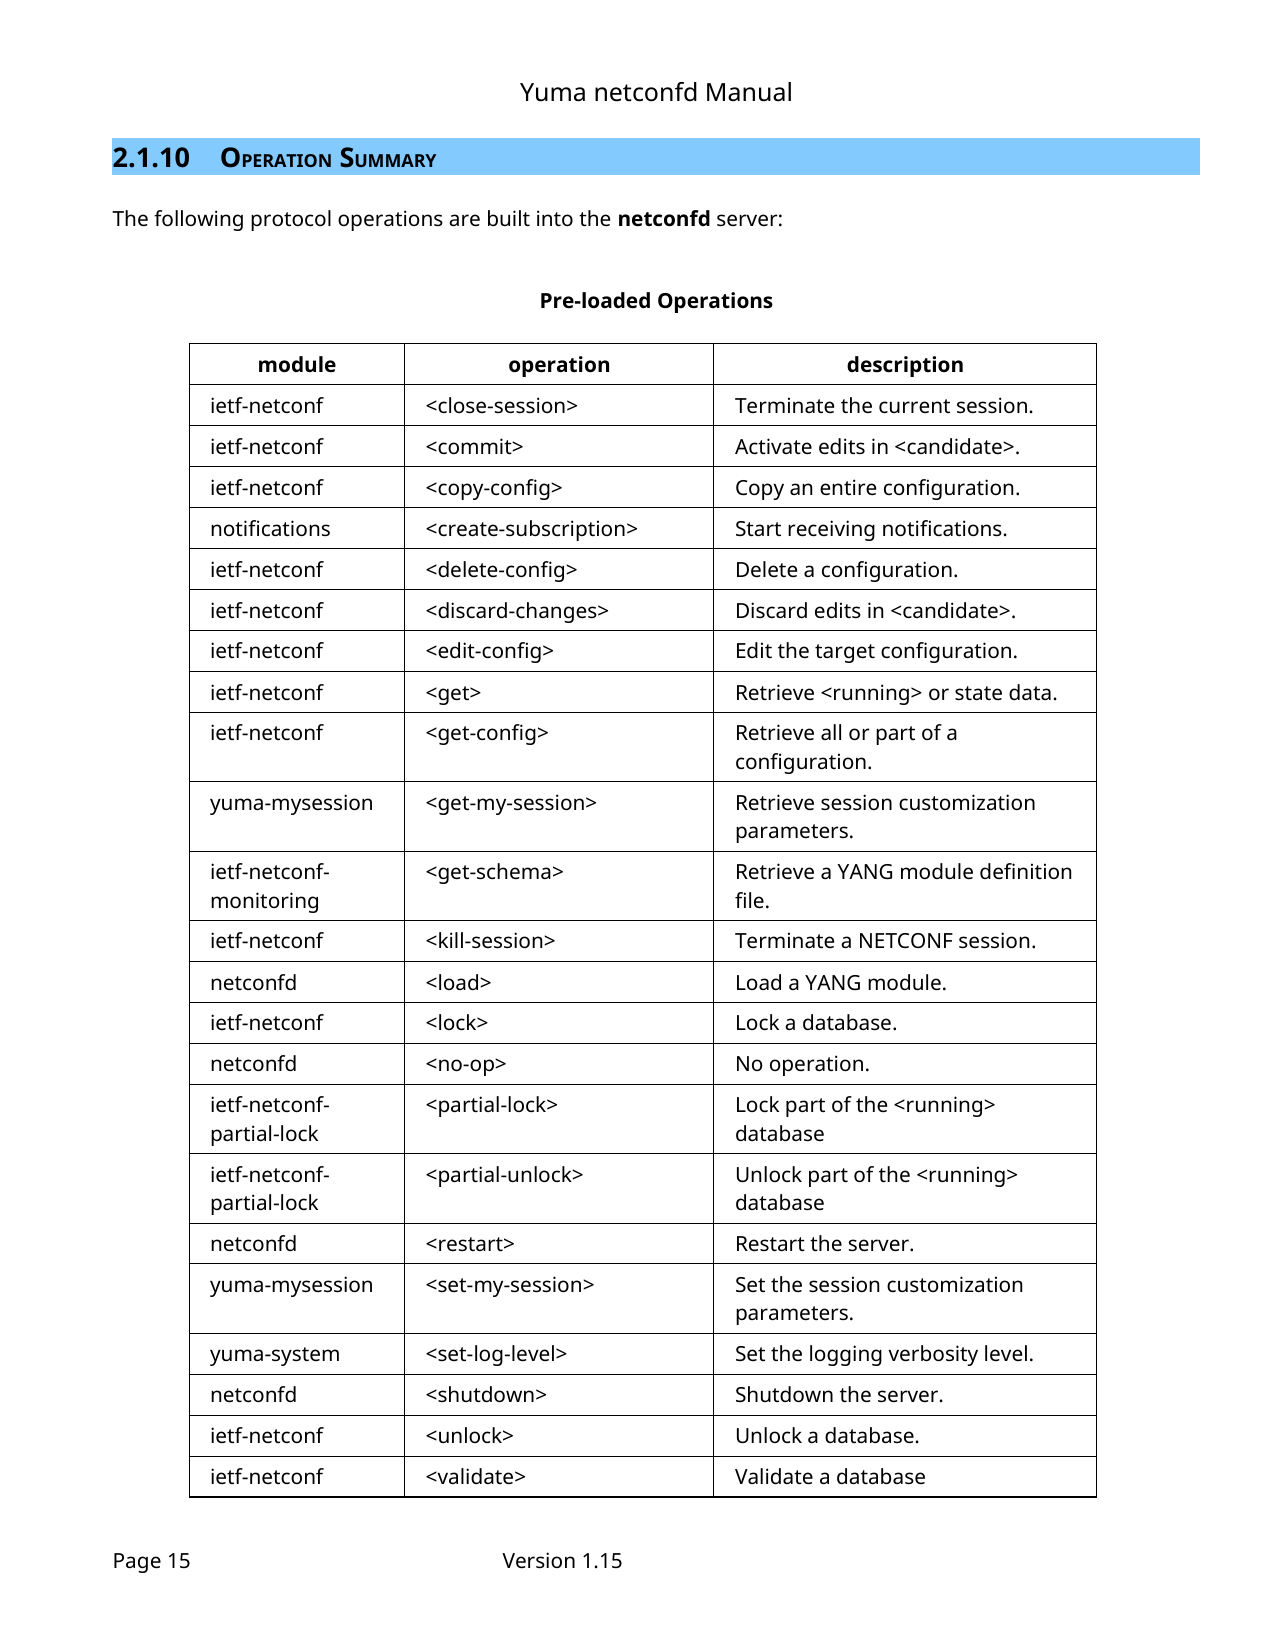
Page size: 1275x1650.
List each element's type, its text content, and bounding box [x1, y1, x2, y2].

table_cell netconfd [190, 1044, 404, 1084]
table_cell Set the logging verbosity level. [714, 1334, 1096, 1374]
table_cell <restart> [405, 1224, 713, 1263]
table_cell Unlock a database. [714, 1416, 1096, 1456]
table_cell ietf-netconf [190, 590, 404, 630]
table_cell Copy an entire configuration. [714, 467, 1096, 507]
table_cell <partial-lock> [405, 1085, 713, 1153]
table_cell Terminate a NETCONF session. [714, 921, 1096, 961]
table_cell Set the session customization parameters. [714, 1264, 1096, 1333]
table_cell Start receiving notifications. [714, 508, 1096, 548]
text The following protocol operations are built into the netconfd server: [112, 204, 1200, 233]
table_header description [714, 344, 1096, 384]
table_cell <get-my-session> [405, 782, 713, 851]
table_cell ietf-netconf [190, 713, 404, 781]
table_cell netconfd [190, 962, 404, 1002]
subtitle Pre-loaded Operations [127, 286, 1185, 315]
table_cell ietf-netconf [190, 426, 404, 466]
table_cell ietf-netconf [190, 672, 404, 712]
table_cell <get-config> [405, 713, 713, 781]
table_cell Load a YANG module. [714, 962, 1096, 1002]
table_cell No operation. [714, 1044, 1096, 1084]
table_cell netconfd [190, 1375, 404, 1414]
table_cell <delete-config> [405, 549, 713, 589]
table_cell ietf-netconf [190, 385, 404, 425]
table_cell <copy-config> [405, 467, 713, 507]
table_cell <create-subscription> [405, 508, 713, 548]
table_cell <close-session> [405, 385, 713, 425]
table_cell <kill-session> [405, 921, 713, 961]
table_cell ietf-netconf [190, 921, 404, 961]
table_cell Retrieve session customization parameters. [714, 782, 1096, 851]
table_cell ietf-netconf [190, 631, 404, 671]
table_cell notifications [190, 508, 404, 548]
table_cell Retrieve all or part of a configuration. [714, 713, 1096, 781]
table_cell ietf-netconf [190, 549, 404, 589]
table_cell netconfd [190, 1224, 404, 1263]
table_cell ietf-netconf [190, 1416, 404, 1456]
table_cell yuma-mysession [190, 1264, 404, 1333]
table_cell <set-log-level> [405, 1334, 713, 1374]
table_cell ietf-netconf-partial-lock [190, 1154, 404, 1222]
table_cell <load> [405, 962, 713, 1002]
table_cell <unlock> [405, 1416, 713, 1456]
table_cell Restart the server. [714, 1224, 1096, 1263]
subtitle Operation Summary [112, 138, 1200, 175]
table_cell yuma-system [190, 1334, 404, 1374]
table_cell <set-my-session> [405, 1264, 713, 1333]
table_cell Retrieve <running> or state data. [714, 672, 1096, 712]
table_cell ietf-netconf [190, 1003, 404, 1043]
table_cell Unlock part of the <running> database [714, 1154, 1096, 1222]
table_cell ietf-netconf-partial-lock [190, 1085, 404, 1153]
table_cell <partial-unlock> [405, 1154, 713, 1222]
table_cell yuma-mysession [190, 782, 404, 851]
table_header operation [405, 344, 713, 384]
table_cell <get-schema> [405, 852, 713, 920]
table_cell <shutdown> [405, 1375, 713, 1414]
table_cell Delete a configuration. [714, 549, 1096, 589]
table_cell <no-op> [405, 1044, 713, 1084]
table_cell ietf-netconf-monitoring [190, 852, 404, 920]
table_cell Shutdown the server. [714, 1375, 1096, 1414]
table_cell <edit-config> [405, 631, 713, 671]
table_cell Activate edits in <candidate>. [714, 426, 1096, 466]
table_cell ietf-netconf [190, 467, 404, 507]
table_cell Edit the target configuration. [714, 631, 1096, 671]
table_cell Validate a database [714, 1457, 1096, 1496]
table_cell Discard edits in <candidate>. [714, 590, 1096, 630]
table_cell ietf-netconf [190, 1457, 404, 1496]
table_cell Retrieve a YANG module definition file. [714, 852, 1096, 920]
table_cell Lock part of the <running> database [714, 1085, 1096, 1153]
table_cell <discard-changes> [405, 590, 713, 630]
table_cell <lock> [405, 1003, 713, 1043]
table_cell <commit> [405, 426, 713, 466]
table_cell <validate> [405, 1457, 713, 1496]
table_cell Lock a database. [714, 1003, 1096, 1043]
table_cell <get> [405, 672, 713, 712]
table_header module [190, 344, 404, 384]
table_cell Terminate the current session. [714, 385, 1096, 425]
